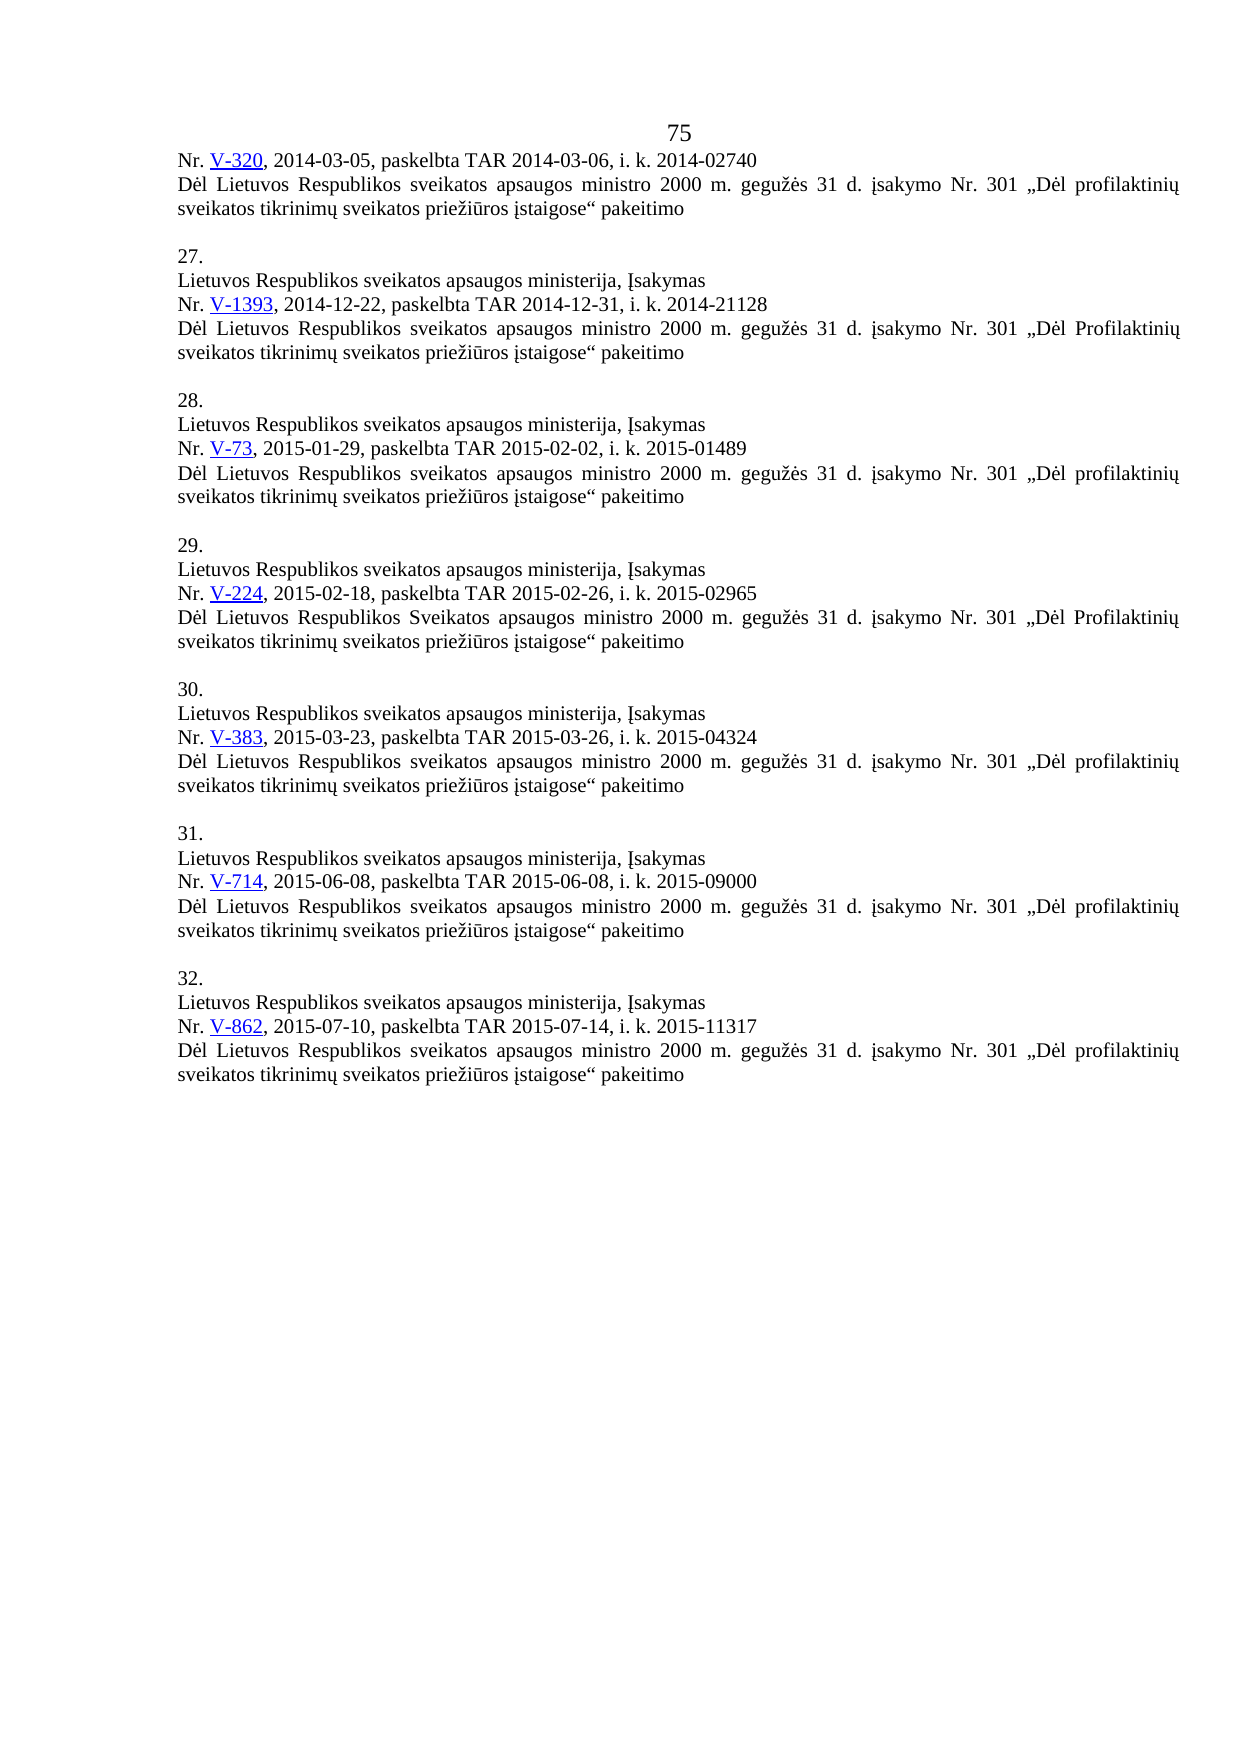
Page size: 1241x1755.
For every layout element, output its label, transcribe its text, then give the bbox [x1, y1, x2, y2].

text 28. [177, 388, 1181, 412]
text 32. [177, 966, 1181, 990]
text Lietuvos Respublikos sveikatos apsaugos ministerija, Įsakymas [177, 557, 1181, 581]
text 29. [177, 533, 1181, 557]
text Nr. V-383, 2015-03-23, paskelbta TAR 2015-03-26, i. k. 2015-04324 [177, 725, 1181, 749]
text Dėl Lietuvos Respublikos Sveikatos apsaugos ministro 2000 m. gegužės 31 d. įsakymo Nr. 301 „Dėl Profilaktinių sveikatos tikrinimų sveikatos priežiūros įstaigose“ pakeitimo [177, 605, 1181, 653]
text Dėl Lietuvos Respublikos sveikatos apsaugos ministro 2000 m. gegužės 31 d. įsakymo Nr. 301 „Dėl profilaktinių sveikatos tikrinimų sveikatos priežiūros įstaigose“ pakeitimo [177, 172, 1181, 220]
text Dėl Lietuvos Respublikos sveikatos apsaugos ministro 2000 m. gegužės 31 d. įsakymo Nr. 301 „Dėl profilaktinių sveikatos tikrinimų sveikatos priežiūros įstaigose“ pakeitimo [177, 460, 1181, 508]
text Dėl Lietuvos Respublikos sveikatos apsaugos ministro 2000 m. gegužės 31 d. įsakymo Nr. 301 „Dėl profilaktinių sveikatos tikrinimų sveikatos priežiūros įstaigose“ pakeitimo [177, 1038, 1181, 1086]
text Nr. V-714, 2015-06-08, paskelbta TAR 2015-06-08, i. k. 2015-09000 [177, 869, 1181, 893]
text 27. [177, 244, 1181, 268]
text Nr. V-862, 2015-07-10, paskelbta TAR 2015-07-14, i. k. 2015-11317 [177, 1014, 1181, 1038]
text 30. [177, 677, 1181, 701]
text Lietuvos Respublikos sveikatos apsaugos ministerija, Įsakymas [177, 701, 1181, 725]
text Dėl Lietuvos Respublikos sveikatos apsaugos ministro 2000 m. gegužės 31 d. įsakymo Nr. 301 „Dėl Profilaktinių sveikatos tikrinimų sveikatos priežiūros įstaigose“ pakeitimo [177, 316, 1181, 364]
text Lietuvos Respublikos sveikatos apsaugos ministerija, Įsakymas [177, 990, 1181, 1014]
text Nr. V-73, 2015-01-29, paskelbta TAR 2015-02-02, i. k. 2015-01489 [177, 436, 1181, 460]
text Lietuvos Respublikos sveikatos apsaugos ministerija, Įsakymas [177, 845, 1181, 869]
text Nr. V-224, 2015-02-18, paskelbta TAR 2015-02-26, i. k. 2015-02965 [177, 581, 1181, 605]
text Lietuvos Respublikos sveikatos apsaugos ministerija, Įsakymas [177, 412, 1181, 436]
text Nr. V-1393, 2014-12-22, paskelbta TAR 2014-12-31, i. k. 2014-21128 [177, 292, 1181, 316]
text Lietuvos Respublikos sveikatos apsaugos ministerija, Įsakymas [177, 268, 1181, 292]
text Dėl Lietuvos Respublikos sveikatos apsaugos ministro 2000 m. gegužės 31 d. įsakymo Nr. 301 „Dėl profilaktinių sveikatos tikrinimų sveikatos priežiūros įstaigose“ pakeitimo [177, 749, 1181, 797]
text 31. [177, 821, 1181, 845]
text Dėl Lietuvos Respublikos sveikatos apsaugos ministro 2000 m. gegužės 31 d. įsakymo Nr. 301 „Dėl profilaktinių sveikatos tikrinimų sveikatos priežiūros įstaigose“ pakeitimo [177, 893, 1181, 942]
text Nr. V-320, 2014-03-05, paskelbta TAR 2014-03-06, i. k. 2014-02740 [177, 148, 1181, 172]
